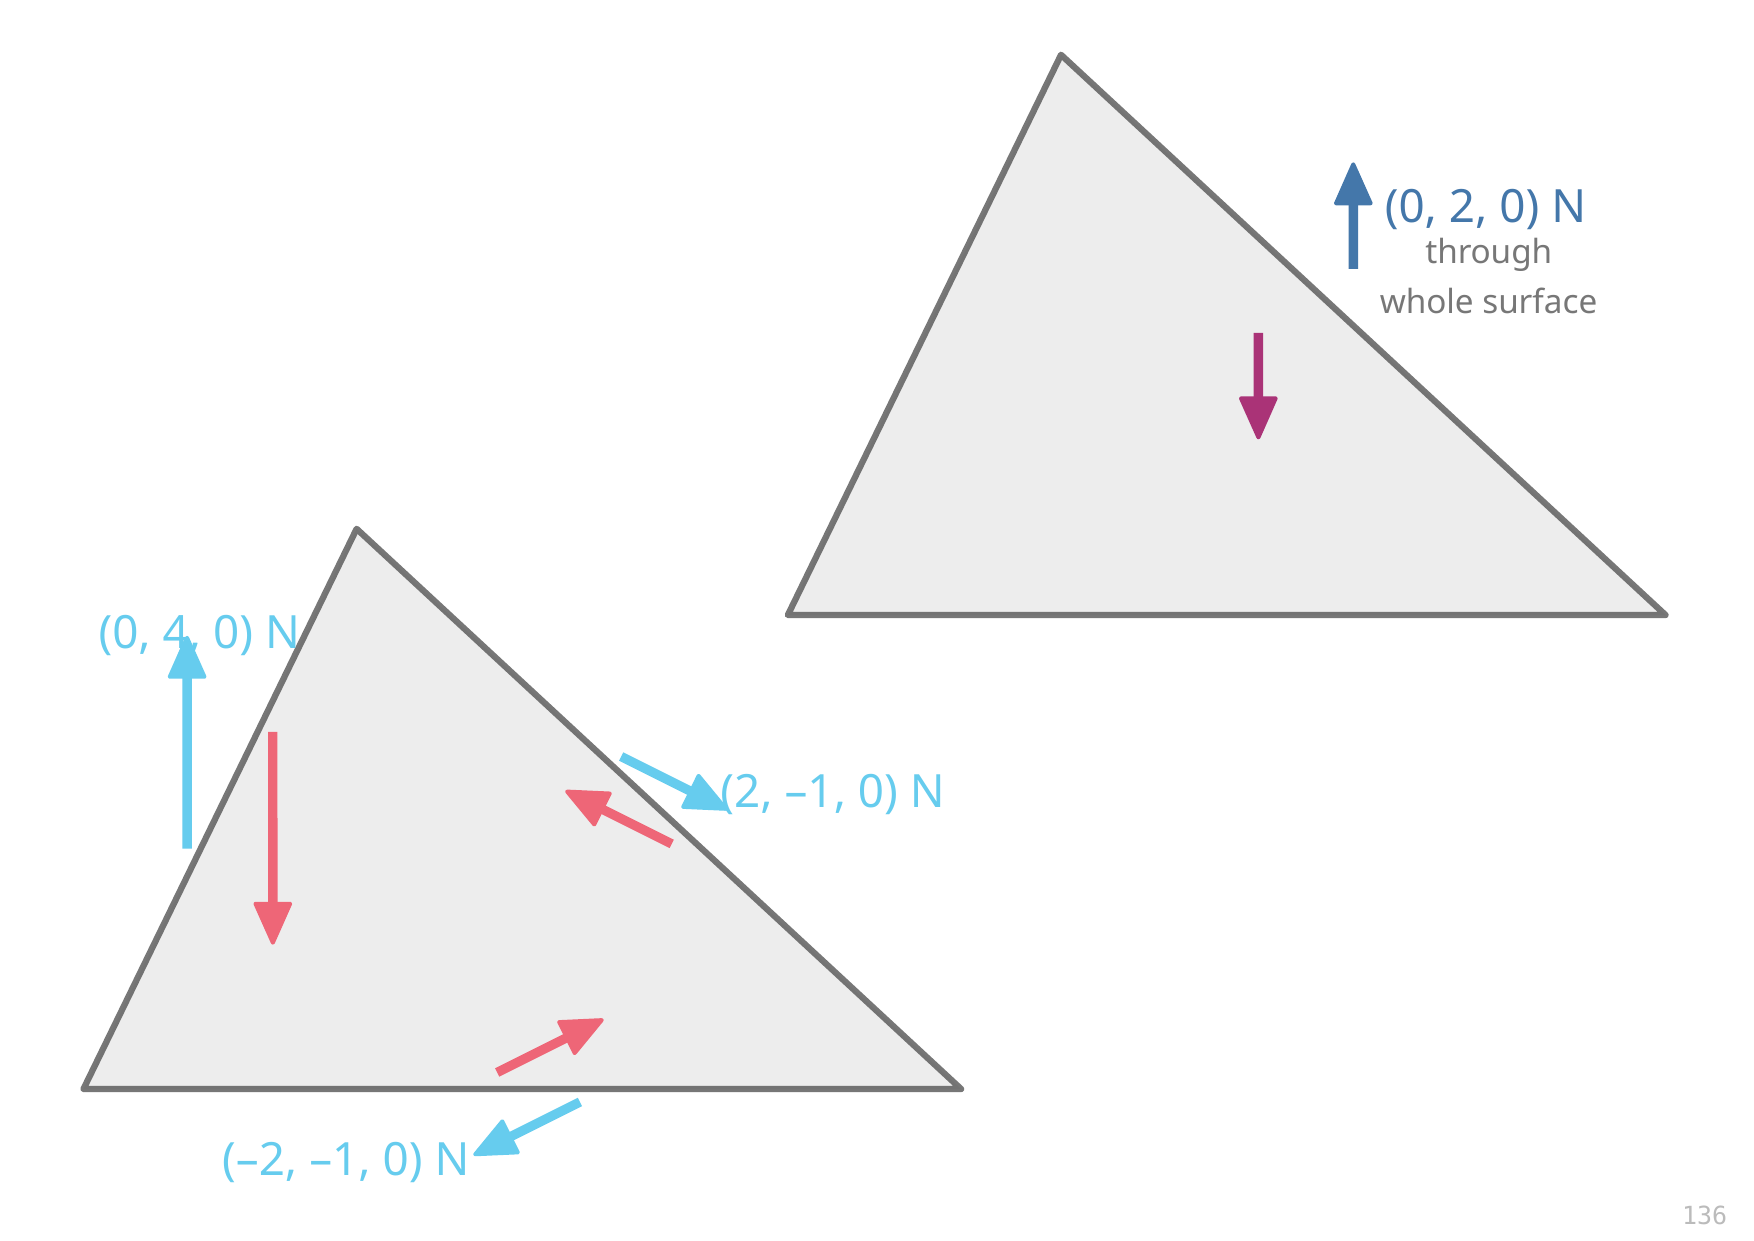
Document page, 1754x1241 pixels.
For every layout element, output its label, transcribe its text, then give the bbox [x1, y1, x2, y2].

text_box [787, 54, 1666, 616]
text_box through whole surface [1365, 216, 1600, 305]
text_box (–2, –1, 0) N [207, 1112, 478, 1178]
text_box (2, –1, 0) N [705, 744, 954, 810]
text_box (0, 4, 0) N [83, 585, 309, 651]
text_box (0, 2, 0) N [1370, 160, 1595, 216]
text_box [83, 528, 962, 1090]
